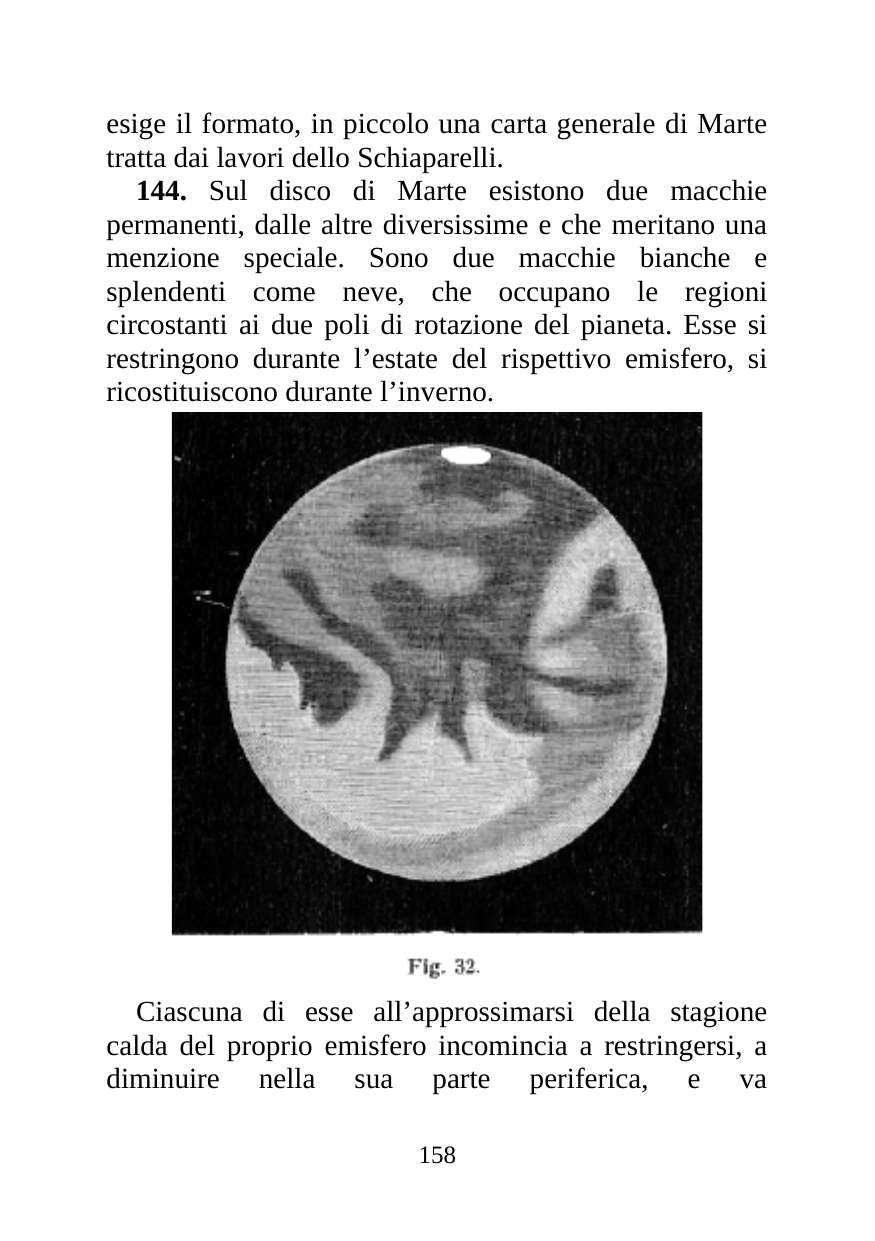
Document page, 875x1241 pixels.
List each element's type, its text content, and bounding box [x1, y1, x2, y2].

text Ciascuna di esse all’approssimarsi della stagione calda del proprio emisfero incomincia a restringersi, a diminuire nella sua parte periferica, e va [106, 991, 768, 1095]
text esige il formato, in piccolo una carta generale di Marte tratta dai lavori dello Schiaparelli. [106, 106, 768, 173]
picture [171, 412, 703, 991]
text 144. Sul disco di Marte esistono due macchie permanenti, dalle altre diversissime e che meritano una menzione speciale. Sono due macchie bianche e splendenti come neve, che occupano le regioni circostanti ai due poli di rotazione del pianeta. Esse si restringono durante l’estate del rispettivo emisfero, si ricostituiscono durante l’inverno. [106, 173, 768, 408]
